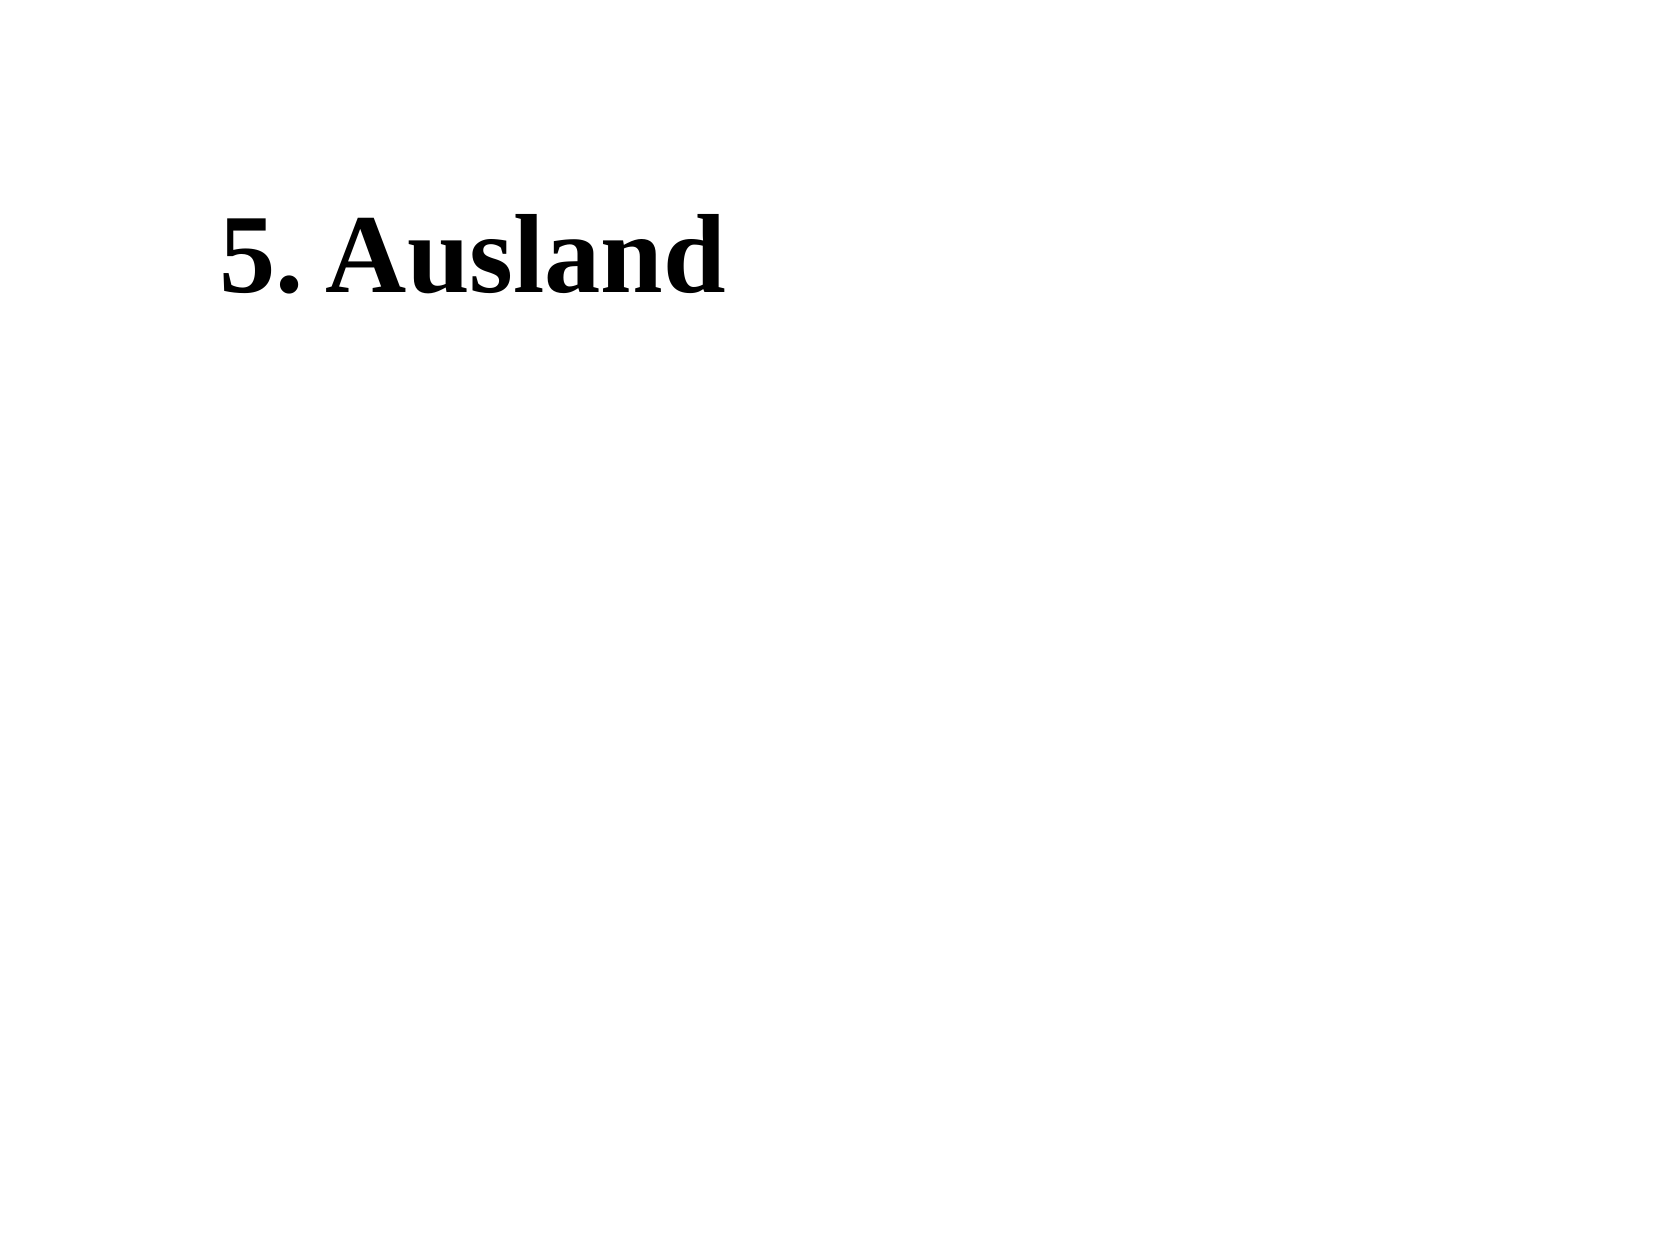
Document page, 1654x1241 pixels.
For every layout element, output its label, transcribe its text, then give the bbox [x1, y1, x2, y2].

text_box 5. Ausland [204, 184, 1480, 325]
